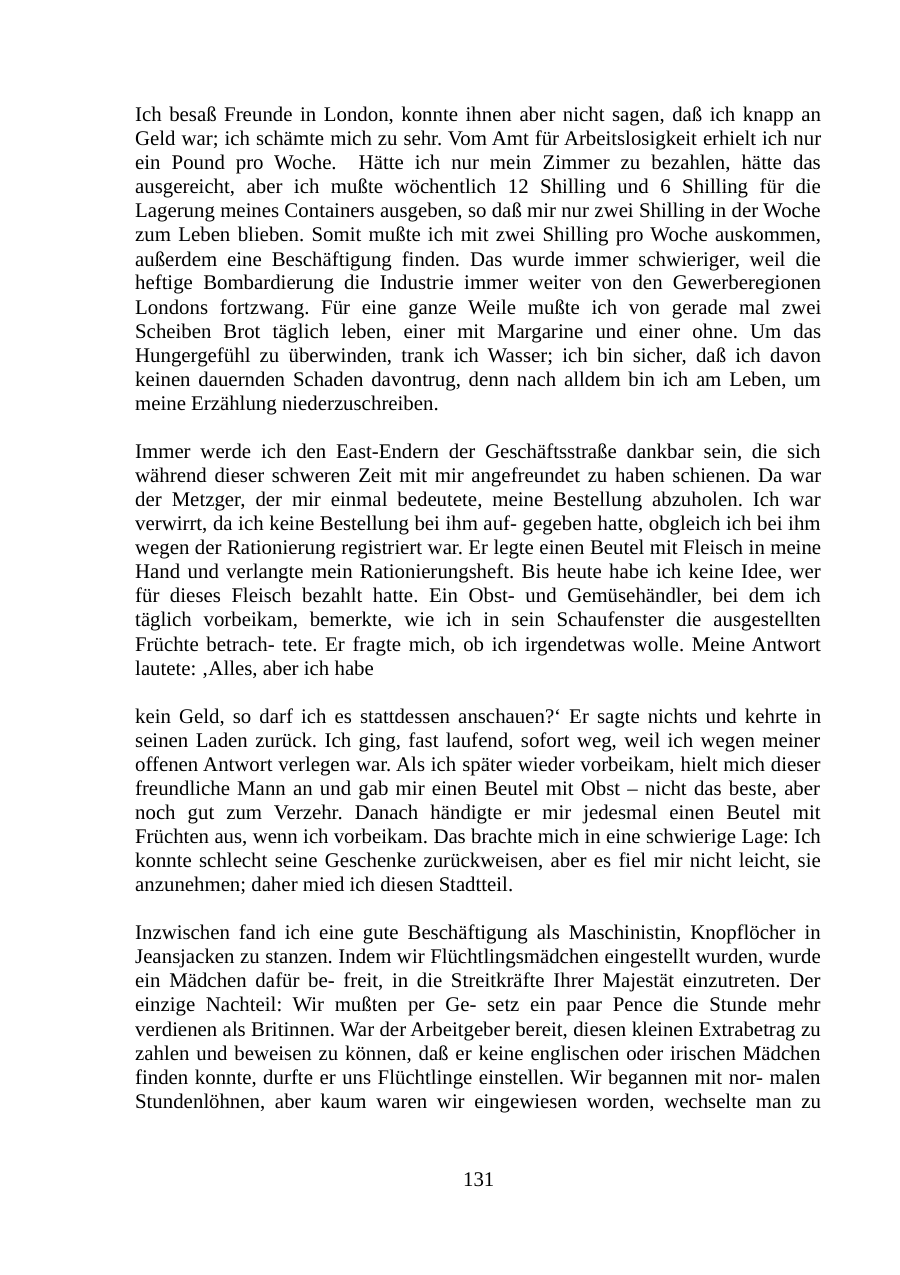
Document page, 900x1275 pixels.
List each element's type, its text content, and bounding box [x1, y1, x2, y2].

text Ich besaß Freunde in London, konnte ihnen aber nicht sagen, daß ich knapp an Geld war; ich schämte mich zu sehr. Vom Amt für Arbeitslosigkeit erhielt ich nur ein Pound pro Woche. Hätte ich nur mein Zimmer zu bezahlen, hätte das ausgereicht, aber ich mußte wöchentlich 12 Shilling und 6 Shilling für die Lagerung meines Containers ausgeben, so daß mir nur zwei Shilling in der Woche zum Leben blieben. Somit mußte ich mit zwei Shilling pro Woche auskommen, außerdem eine Beschäftigung finden. Das wurde immer schwieriger, weil die heftige Bombardierung die Industrie immer weiter von den Gewerberegionen Londons fortzwang. Für eine ganze Weile mußte ich von gerade mal zwei Scheiben Brot täglich leben, einer mit Margarine und einer ohne. Um das Hungergefühl zu überwinden, trank ich Wasser; ich bin sicher, daß ich davon keinen dauernden Schaden davontrug, denn nach alldem bin ich am Leben, um meine Erzählung niederzuschreiben. [135, 102, 822, 415]
text kein Geld, so darf ich es stattdessen anschauen?‘ Er sagte nichts und kehrte in seinen Laden zurück. Ich ging, fast laufend, sofort weg, weil ich wegen meiner offenen Antwort verlegen war. Als ich später wieder vorbeikam, hielt mich dieser freundliche Mann an und gab mir einen Beutel mit Obst – nicht das beste, aber noch gut zum Verzehr. Danach händigte er mir jedesmal einen Beutel mit Früchten aus, wenn ich vorbeikam. Das brachte mich in eine schwierige Lage: Ich konnte schlecht seine Geschenke zurückweisen, aber es fiel mir nicht leicht, sie anzunehmen; daher mied ich diesen Stadtteil. [135, 704, 822, 896]
text Inzwischen fand ich eine gute Beschäftigung als Maschinistin, Knopflöcher in Jeansjacken zu stanzen. Indem wir Flüchtlingsmädchen eingestellt wurden, wurde ein Mädchen dafür be- freit, in die Streitkräfte Ihrer Majestät einzutreten. Der einzige Nachteil: Wir mußten per Ge- setz ein paar Pence die Stunde mehr verdienen als Britinnen. War der Arbeitgeber bereit, diesen kleinen Extrabetrag zu zahlen und beweisen zu können, daß er keine englischen oder irischen Mädchen finden konnte, durfte er uns Flüchtlinge einstellen. Wir begannen mit nor- malen Stundenlöhnen, aber kaum waren wir eingewiesen worden, wechselte man zu [135, 920, 822, 1113]
text Immer werde ich den East-Endern der Geschäftsstraße dankbar sein, die sich während dieser schweren Zeit mit mir angefreundet zu haben schienen. Da war der Metzger, der mir einmal bedeutete, meine Bestellung abzuholen. Ich war verwirrt, da ich keine Bestellung bei ihm auf- gegeben hatte, obgleich ich bei ihm wegen der Rationierung registriert war. Er legte einen Beutel mit Fleisch in meine Hand und verlangte mein Rationierungsheft. Bis heute habe ich keine Idee, wer für dieses Fleisch bezahlt hatte. Ein Obst- und Gemüsehändler, bei dem ich täglich vorbeikam, bemerkte, wie ich in sein Schaufenster die ausgestellten Früchte betrach- tete. Er fragte mich, ob ich irgendetwas wolle. Meine Antwort lautete: ‚Alles, aber ich habe [135, 439, 822, 679]
